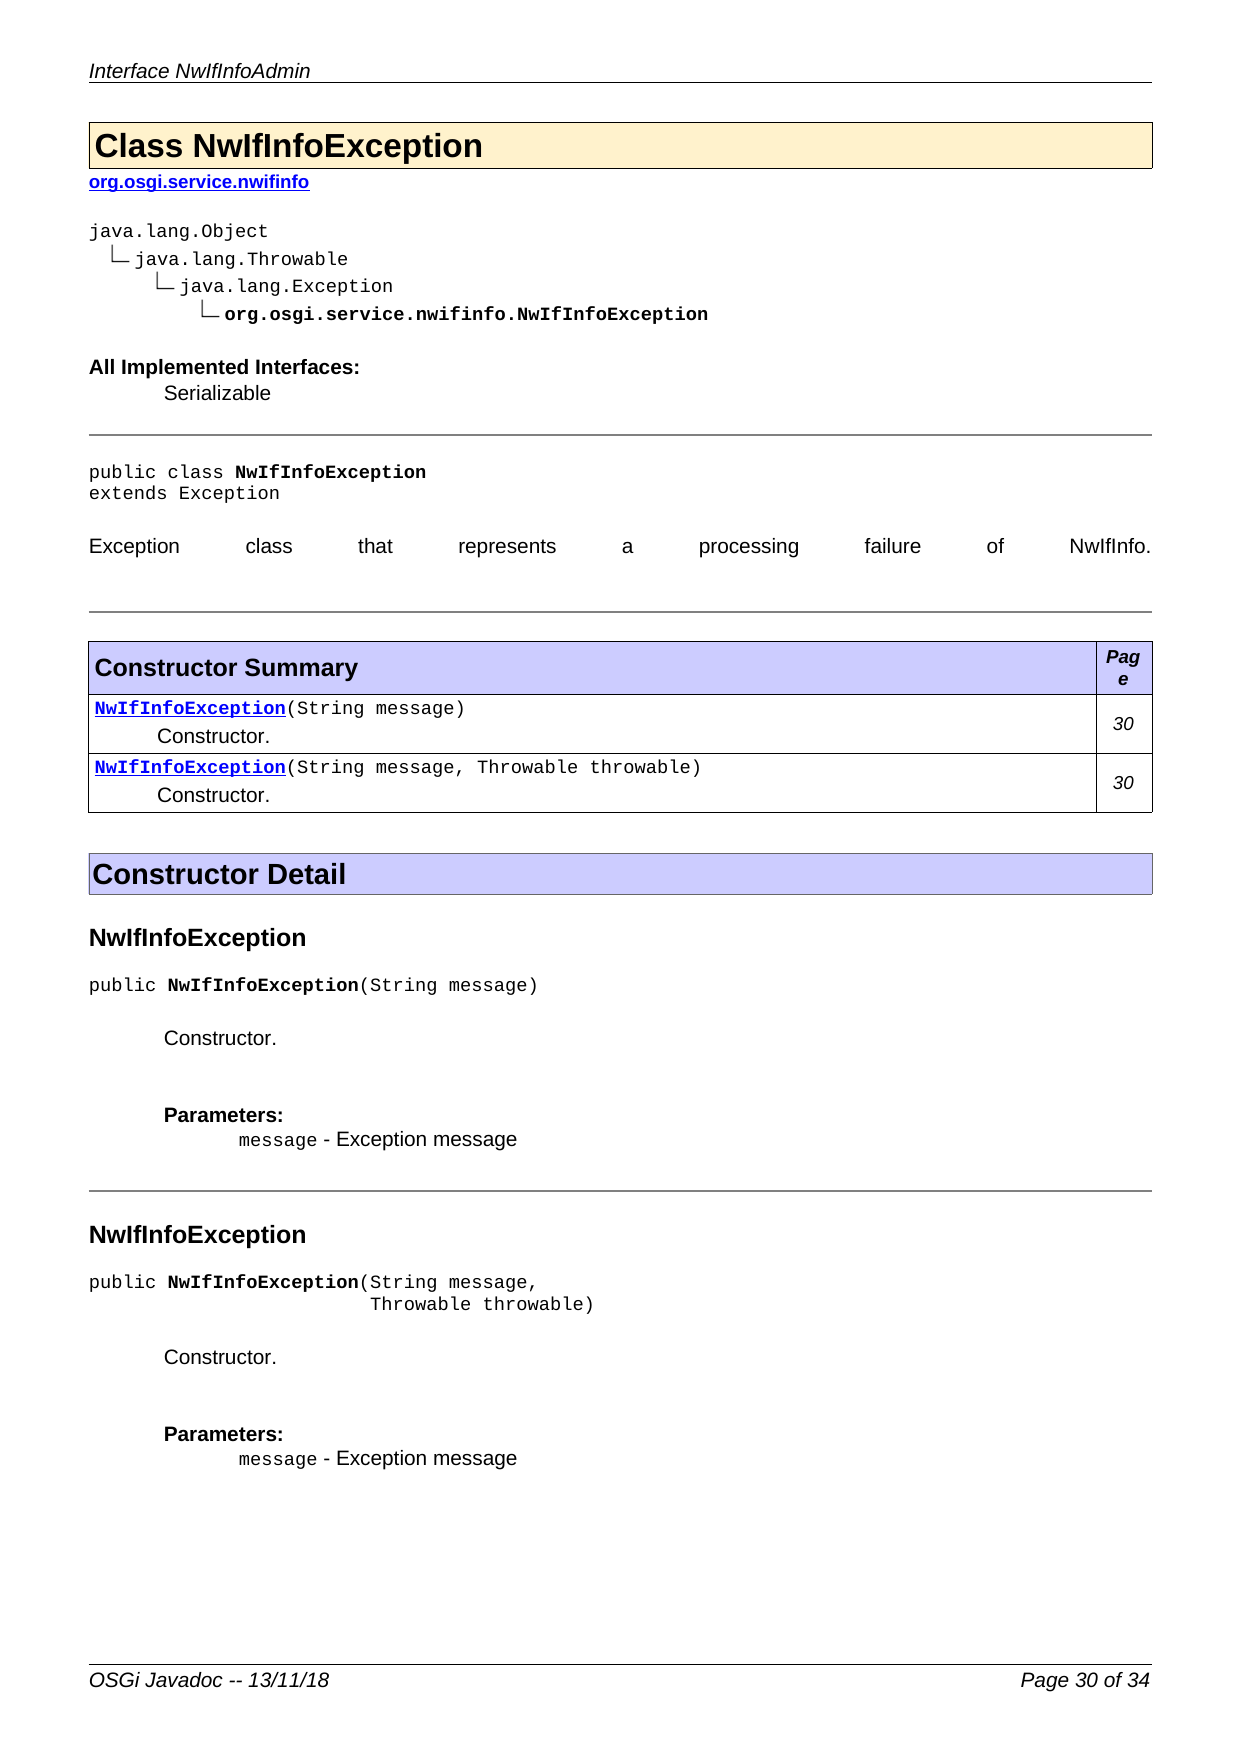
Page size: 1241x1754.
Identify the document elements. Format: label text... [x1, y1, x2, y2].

table_cell NwIfInfoException(String message, Throwable throwable) Constructor. [89, 754, 1096, 812]
text public NwIfInfoException(String message, Throwable throwable) [88, 1273, 1152, 1316]
text Exception class that represents a processing failure of NwIfInfo. [88, 534, 1152, 582]
text java.lang.Object [88, 222, 1152, 243]
table_cell 30 [1097, 695, 1152, 753]
text Parameters: [163, 1103, 1152, 1127]
text org.osgi.service.nwifinfo [88, 171, 1152, 193]
subtitle All Implemented Interfaces: [88, 355, 1152, 379]
picture [156, 270, 180, 293]
text Constructor. [163, 1345, 1152, 1393]
text java.lang.Throwable [88, 243, 1152, 271]
text message - Exception message [238, 1127, 1152, 1152]
text org.osgi.service.nwifinfo.NwIfInfoException [88, 298, 1152, 326]
picture [201, 298, 225, 321]
text Parameters: [163, 1422, 1152, 1446]
subtitle Constructor Detail [90, 854, 1152, 894]
subtitle NwIfInfoException [88, 1220, 1152, 1249]
table_cell 30 [1097, 754, 1152, 812]
text Serializable [163, 381, 1152, 405]
text public class NwIfInfoException [88, 463, 1152, 484]
picture [111, 243, 135, 266]
text java.lang.Exception [88, 271, 1152, 298]
table_cell NwIfInfoException(String message) Constructor. [89, 695, 1096, 753]
text public NwIfInfoException(String message) [88, 975, 1152, 997]
subtitle Class NwIfInfoException [90, 123, 1152, 168]
table_header Constructor Summary [89, 642, 1096, 694]
text Constructor. [163, 1026, 1152, 1074]
text extends Exception [88, 484, 1152, 505]
subtitle NwIfInfoException [88, 922, 1152, 951]
text message - Exception message [238, 1446, 1152, 1471]
table_header Page [1097, 642, 1152, 694]
